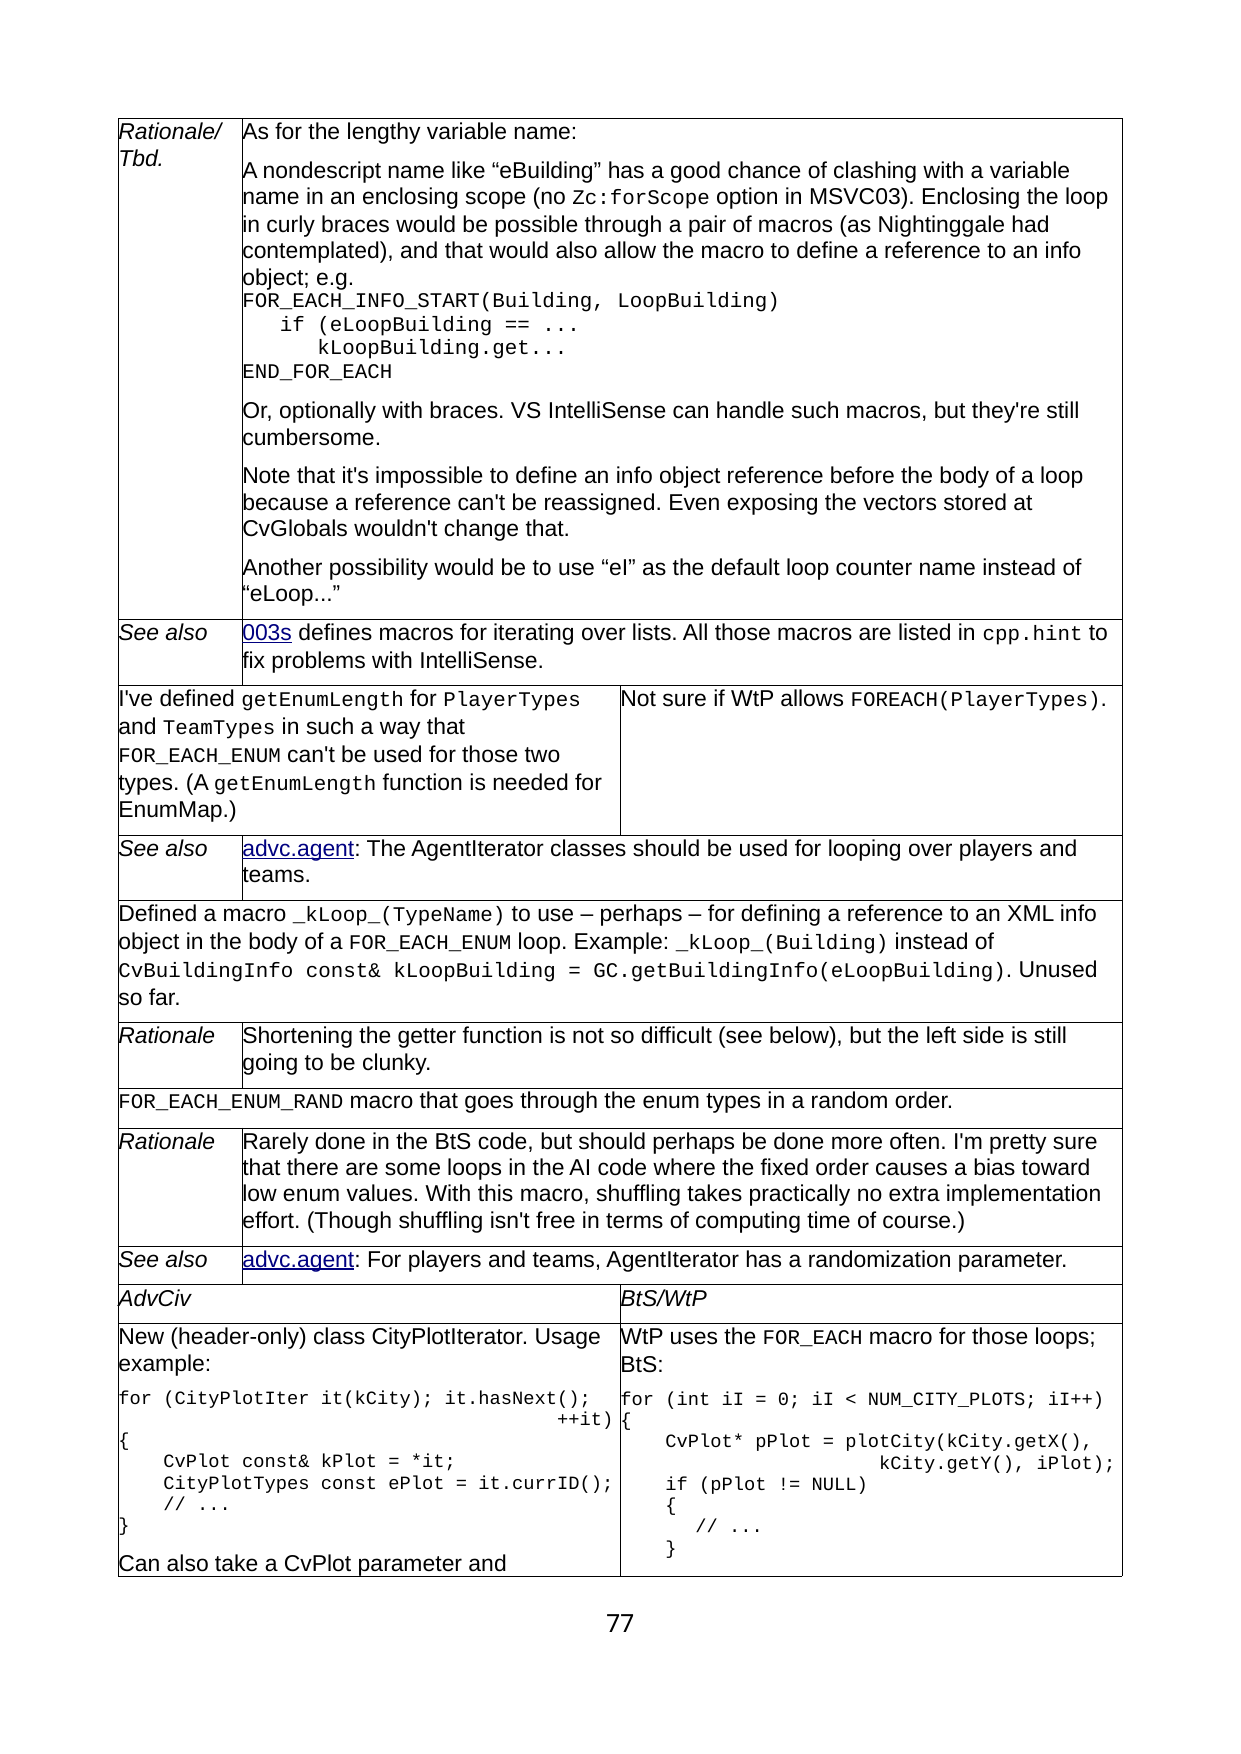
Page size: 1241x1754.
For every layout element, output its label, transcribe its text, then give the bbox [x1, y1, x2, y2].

table_cell Shortening the getter function is not so difficult (see below), but the left side is still going to be clunky. [243, 1023, 1122, 1087]
table_cell Not sure if WtP allows FOREACH(PlayerTypes). [621, 686, 1122, 835]
table_cell advc.agent: For players and teams, AgentIterator has a randomization parameter. [243, 1247, 1122, 1284]
table_cell FOR_EACH_ENUM_RAND macro that goes through the enum types in a random order. [119, 1089, 1122, 1128]
table_cell Rationale/ Tbd. [119, 119, 242, 619]
table_cell Rationale [119, 1129, 242, 1246]
table_cell I've defined getEnumLength for PlayerTypes and TeamTypes in such a way that FOR_EACH_ENUM can't be used for those two types. (A getEnumLength function is needed for EnumMap.) [119, 686, 620, 835]
table_cell Rarely done in the BtS code, but should perhaps be done more often. I'm pretty sure that there are some loops in the AI code where the fixed order causes a bias toward low enum values. With this macro, shuffling takes practically no extra implementation effort. (Though shuffling isn't free in terms of computing time of course.) [243, 1129, 1122, 1246]
table_cell BtS/WtP [621, 1285, 1122, 1323]
table_cell Defined a macro _kLoop_(TypeName) to use – perhaps – for defining a reference to an XML info object in the body of a FOR_EACH_ENUM loop. Example: _kLoop_(Building) instead of CvBuildingInfo const& kLoopBuilding = GC.getBuildingInfo(eLoopBuilding). Unused so far. [119, 901, 1122, 1022]
table_cell 003s defines macros for iterating over lists. All those macros are listed in cpp.hint to fix problems with IntelliSense. [243, 620, 1122, 685]
table_cell WtP uses the FOR_EACH macro for those loops; BtS: for (int iI = 0; iI < NUM_CITY_PLOTS; iI++) { CvPlot* pPlot = plotCity(kCity.getX(), kCity.getY(), iPlot); if (pPlot != NULL) { // ... } [621, 1324, 1122, 1576]
table_cell New (header-only) class CityPlotIterator. Usage example: for (CityPlotIter it(kCity); it.hasNext(); ++it) { CvPlot const& kPlot = *it; CityPlotTypes const ePlot = it.currID(); // ... } Can also take a CvPlot parameter and [119, 1324, 620, 1576]
table_cell Rationale [119, 1023, 242, 1087]
table_cell See also [119, 620, 242, 685]
table_cell AdvCiv [119, 1285, 620, 1323]
table_cell advc.agent: The AgentIterator classes should be used for looping over players and teams. [243, 836, 1122, 900]
table_cell See also [119, 1247, 242, 1284]
table_cell As for the lengthy variable name: A nondescript name like “eBuilding” has a good chance of clashing with a variable name in an enclosing scope (no Zc:forScope option in MSVC03). Enclosing the loop in curly braces would be possible through a pair of macros (as Nightinggale had contemplated), and that would also allow the macro to define a reference to an info object; e.g. FOR_EACH_INFO_START(Building, LoopBuilding) if (eLoopBuilding == ... kLoopBuilding.get... END_FOR_EACH Or, optionally with braces. VS IntelliSense can handle such macros, but they're still cumbersome. Note that it's impossible to define an info object reference before the body of a loop because a reference can't be reassigned. Even exposing the vectors stored at CvGlobals wouldn't change that. Another possibility would be to use “eI” as the default loop counter name instead of “eLoop...” [243, 119, 1122, 619]
table_cell See also [119, 836, 242, 900]
